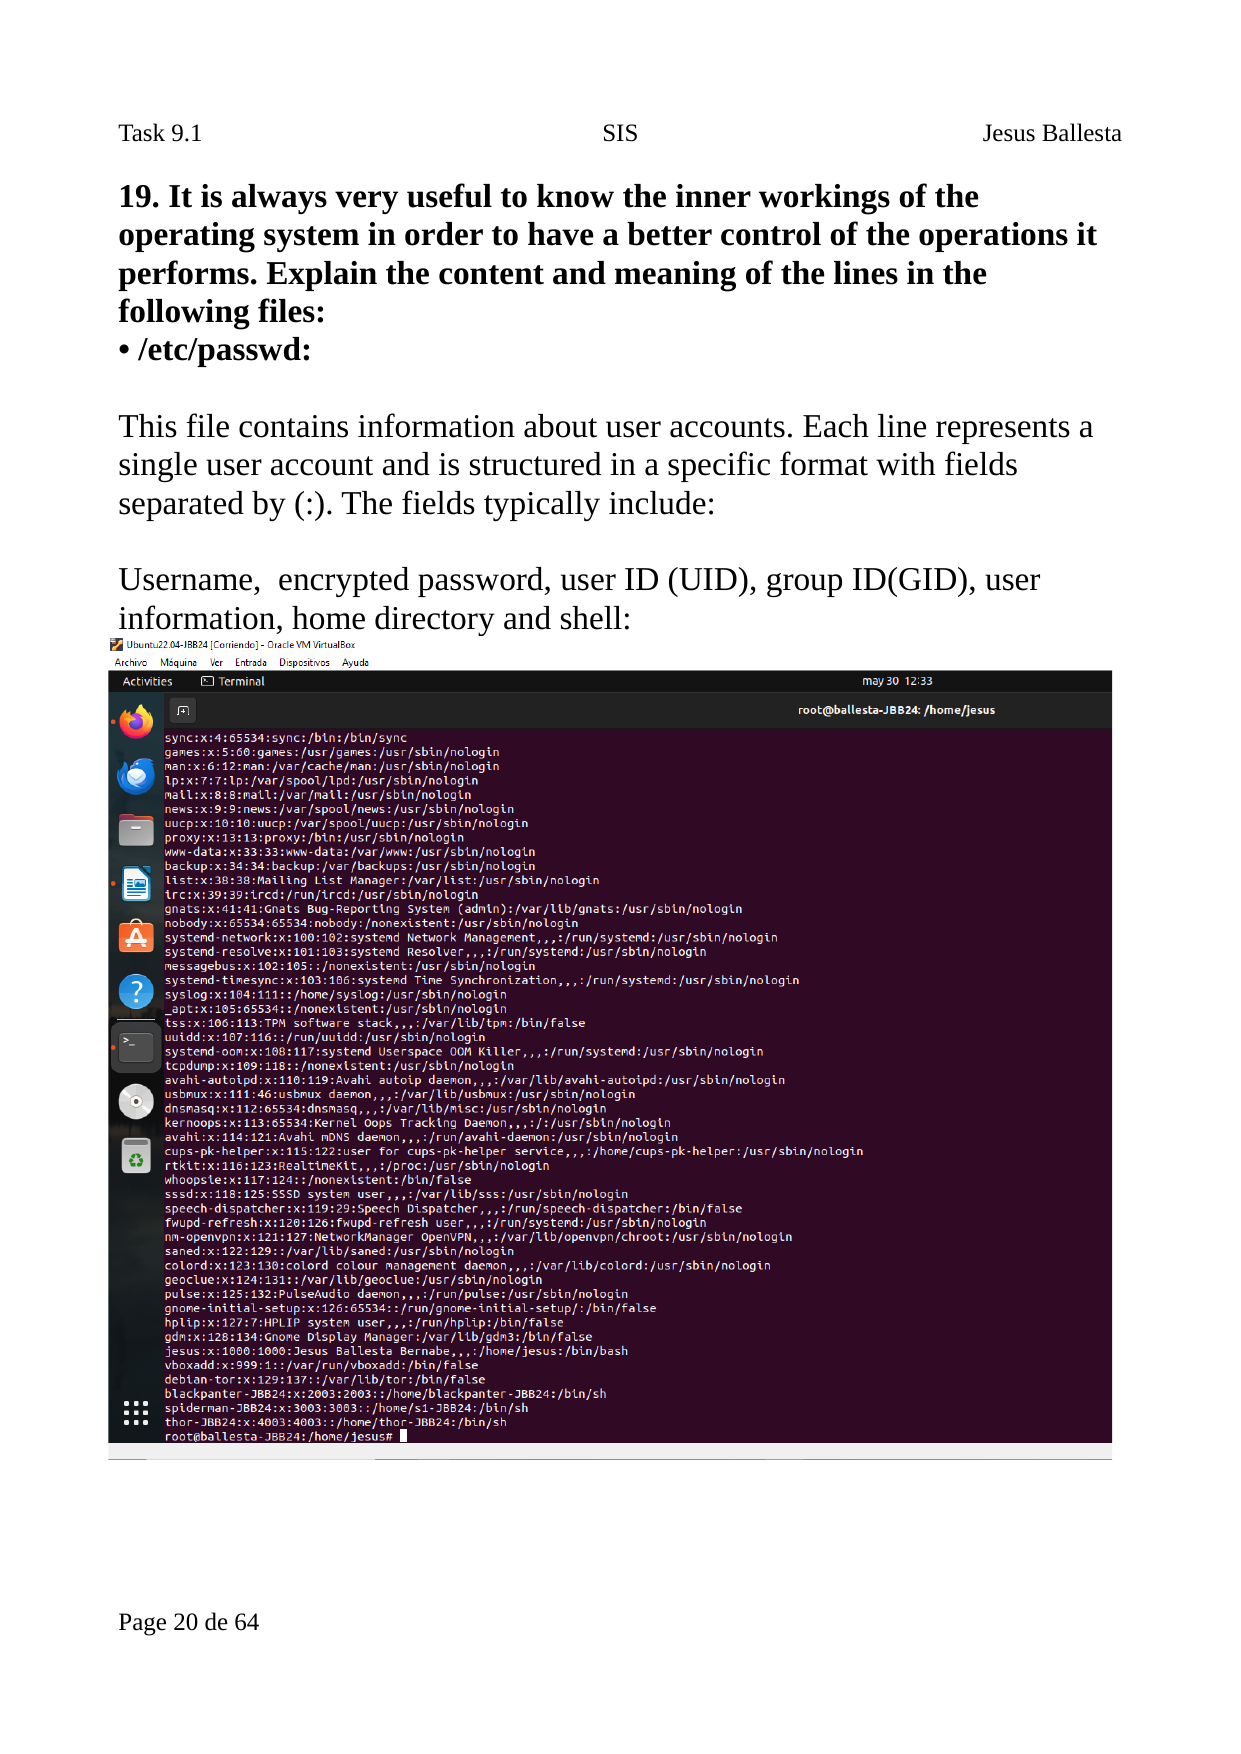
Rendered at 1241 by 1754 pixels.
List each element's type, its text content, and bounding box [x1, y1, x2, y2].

picture [108, 636, 1113, 1460]
text Username, encrypted password, user ID (UID), group ID(GID), user information, home directory and shell: [118, 560, 1122, 1536]
text This file contains information about user accounts. Each line represents a single user account and is structured in a specific format with fields separated by (:). The fields typically include: [118, 406, 1122, 521]
text 19. It is always very useful to know the inner workings of the operating system in order to have a better control of the operations it performs. Explain the content and meaning of the lines in the following files: [118, 176, 1122, 330]
text • /etc/passwd: [118, 330, 1122, 368]
